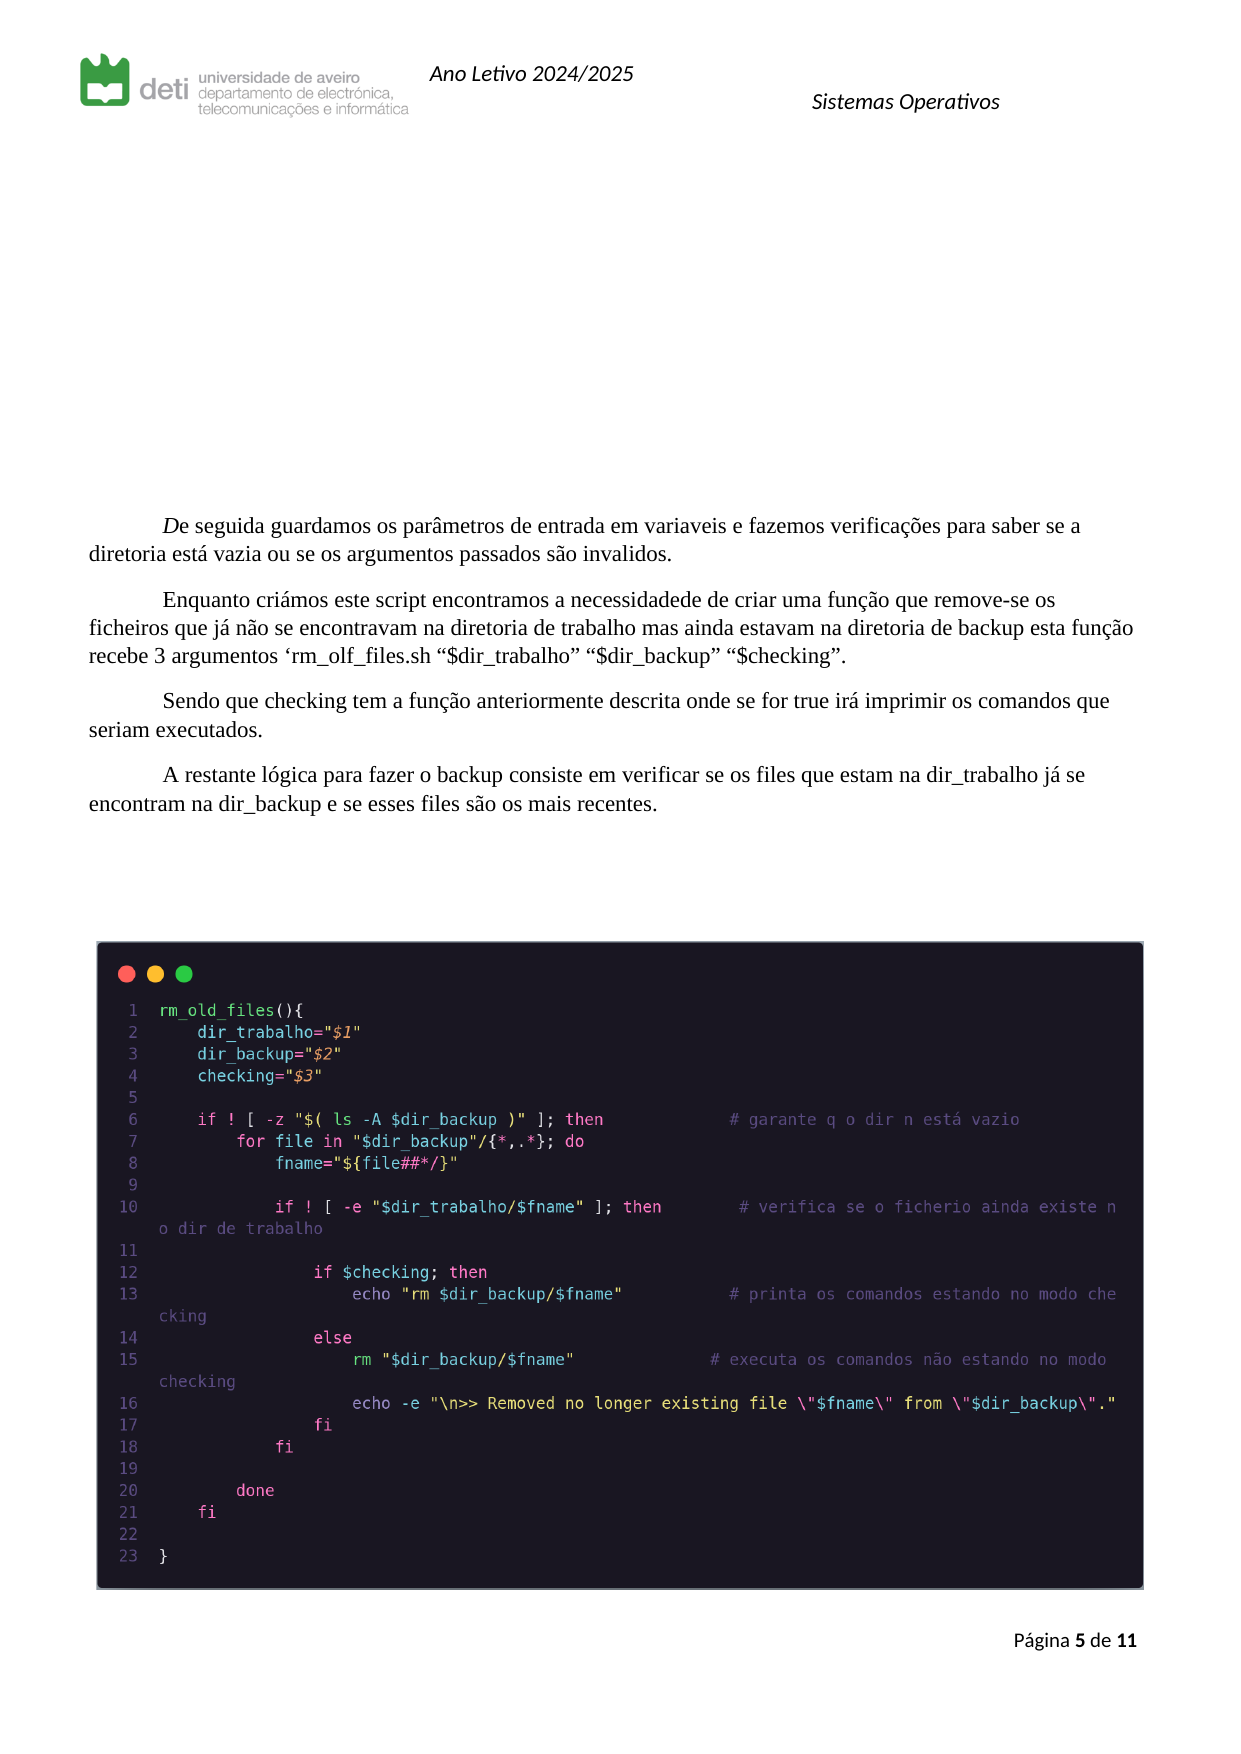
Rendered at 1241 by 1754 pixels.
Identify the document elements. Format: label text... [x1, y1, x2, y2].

text Enquanto criámos este script encontramos a necessidadede de criar uma função que remove-se os ficheiros que já não se encontravam na diretoria de trabalho mas ainda estavam na diretoria de backup esta função recebe 3 argumentos ‘rm_olf_files.sh “$dir_trabalho” “$dir_backup” “$checking”. [89, 586, 1137, 669]
picture [96, 941, 1144, 1590]
text Sendo que checking tem a função anteriormente descrita onde se for true irá imprimir os comandos que seriam executados. [89, 688, 1137, 742]
text De seguida guardamos os parâmetros de entrada em variaveis e fazemos verificações para saber se a diretoria está vazia ou se os argumentos passados são invalidos. [89, 512, 1137, 567]
text A restante lógica para fazer o backup consiste em verificar se os files que estam na dir_trabalho já se encontram na dir_backup e se esses files são os mais recentes. [89, 761, 1137, 816]
picture [78, 48, 410, 118]
